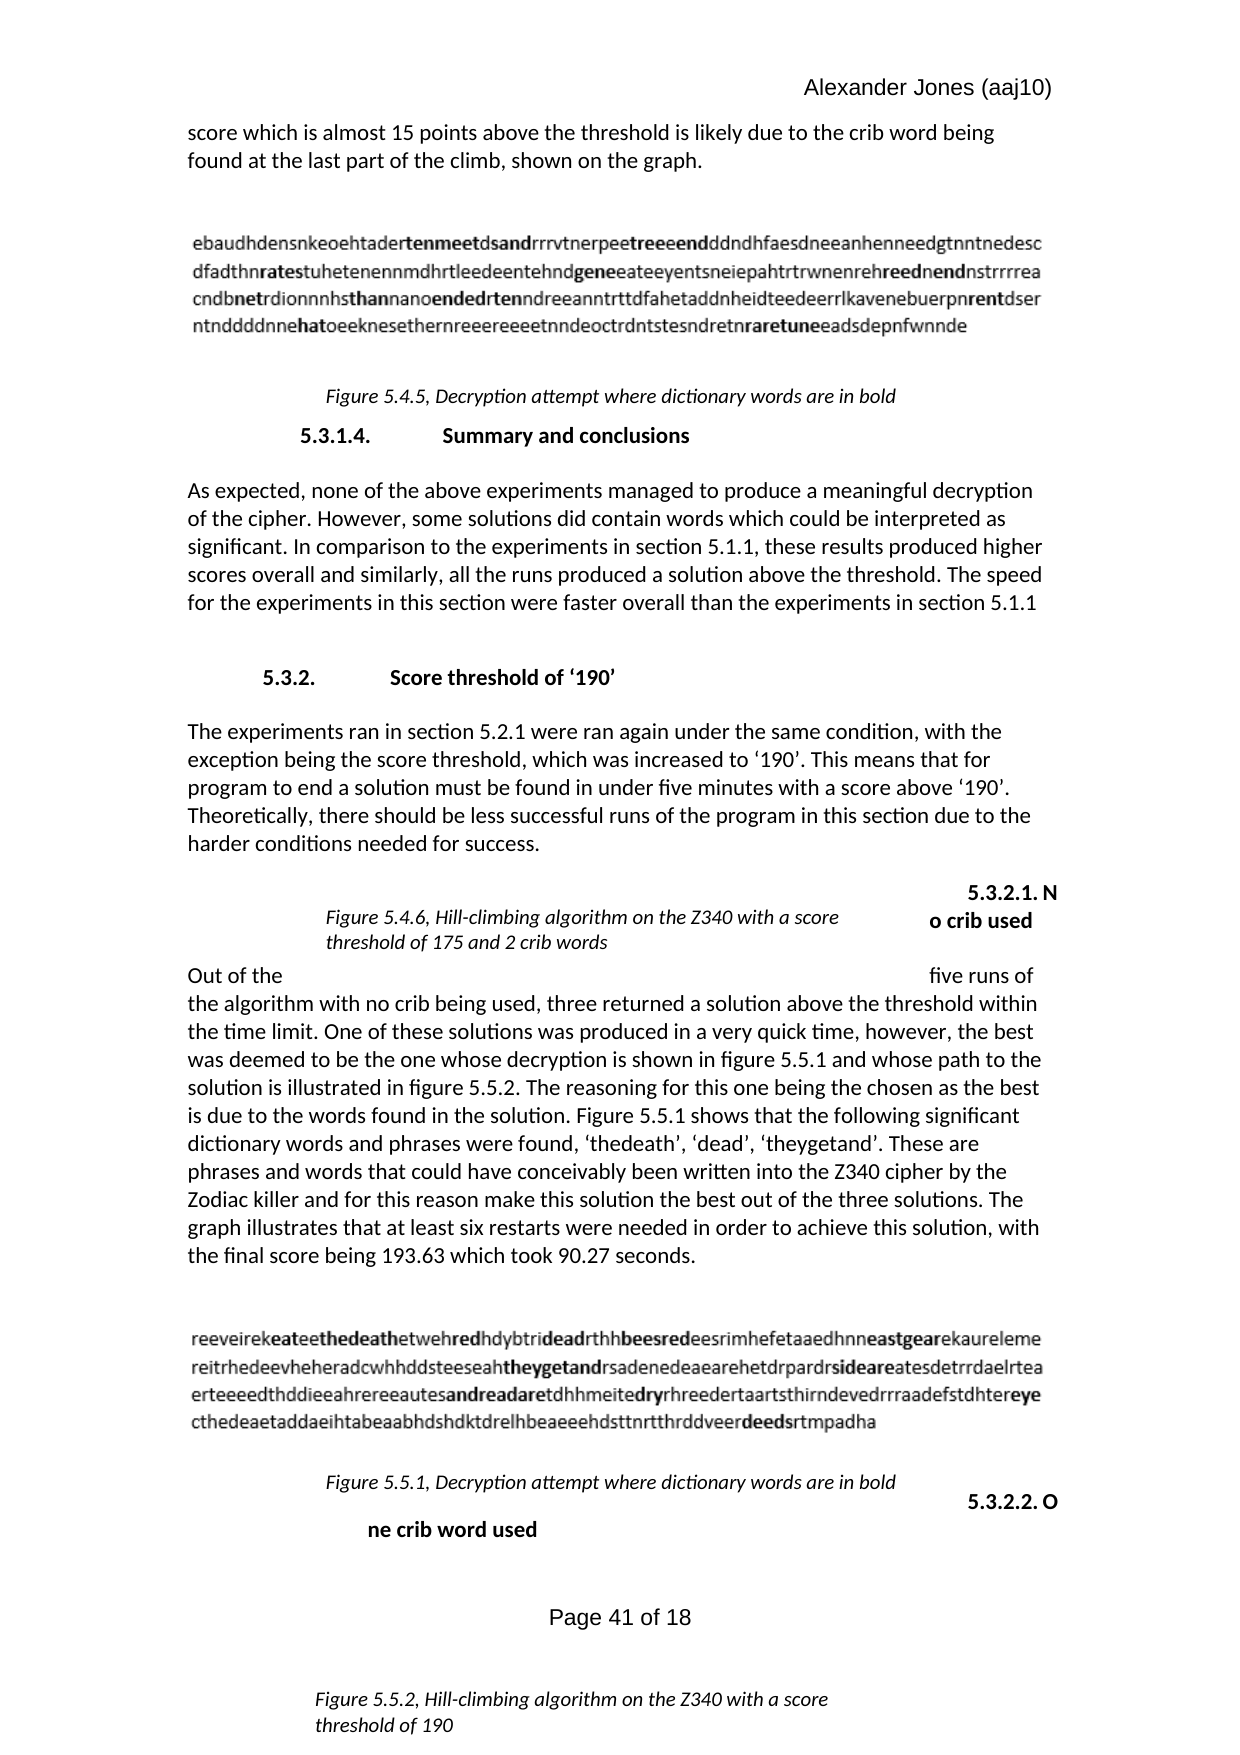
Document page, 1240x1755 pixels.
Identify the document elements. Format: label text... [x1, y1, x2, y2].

text The experiments ran in section 5.2.1 were ran again under the same condition, with the exception being the score threshold, which was increased to ‘190’. This means that for program to end a solution must be found in under five minutes with a score above ‘190’. Theoretically, there should be less successful runs of the program in this section due to the harder conditions needed for success. [187, 717, 1052, 857]
text Figure 5.5.1, Decryption attempt where dictionary words are in bold [326, 1469, 914, 1494]
text Figure 5.5.2, Hill-climbing algorithm on the Z340 with a score threshold of 190 [315, 1687, 914, 1737]
text As expected, none of the above experiments managed to produce a meaningful decryption of the cipher. However, some solutions did contain words which could be interpreted as significant. In comparison to the experiments in section 5.1.1, these results produced higher scores overall and similarly, all the runs produced a solution above the threshold. The speed for the experiments in this section were faster overall than the experiments in section 5.1.1 [187, 476, 1052, 616]
subtitle No crib used [300, 878, 1052, 934]
text score which is almost 15 points above the threshold is likely due to the crib word being found at the last part of the climb, shown on the graph. [187, 118, 1052, 174]
text Figure 5.4.5, Decryption attempt where dictionary words are in bold [326, 383, 914, 409]
text Figure 5.4.6, Hill-climbing algorithm on the Z340 with a score threshold of 175 and 2 crib words [326, 904, 914, 955]
text Out of the five runs of the algorithm with no crib being used, three returned a solution above the threshold within the time limit. One of these solutions was produced in a very quick time, however, the best was deemed to be the one whose decryption is shown in figure 5.5.1 and whose path to the solution is illustrated in figure 5.5.2. The reasoning for this one being the chosen as the best is due to the words found in the solution. Figure 5.5.1 shows that the following significant dictionary words and phrases were found, ‘thedeath’, ‘dead’, ‘theygetand’. These are phrases and words that could have conceivably been written into the Z340 cipher by the Zodiac killer and for this reason make this solution the best out of the three solutions. The graph illustrates that at least six restarts were needed in order to achieve this solution, with the final score being 193.63 which took 90.27 seconds. [187, 961, 1052, 1269]
subtitle Summary and conclusions [300, 421, 1052, 449]
subtitle Score threshold of ‘190’ [262, 663, 1052, 691]
subtitle One crib word used [300, 1487, 1052, 1543]
